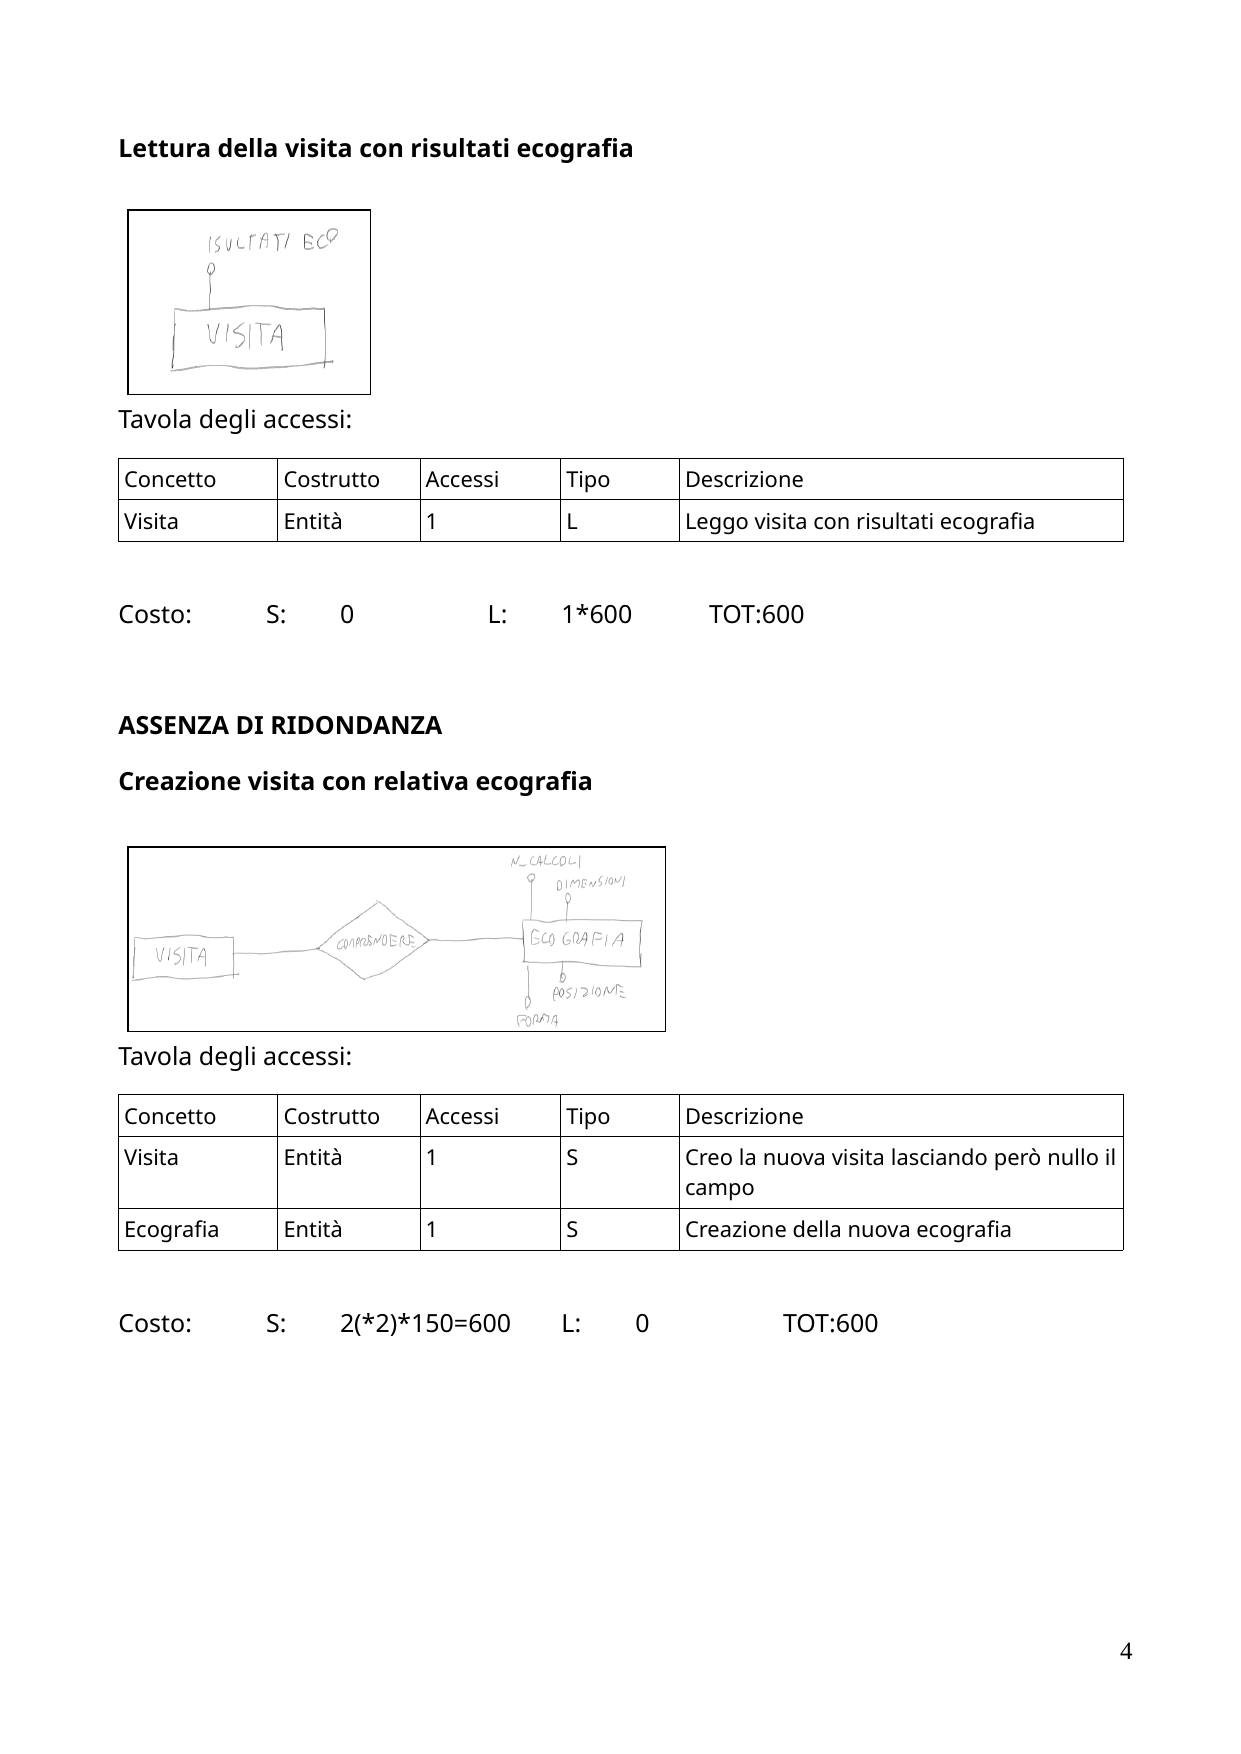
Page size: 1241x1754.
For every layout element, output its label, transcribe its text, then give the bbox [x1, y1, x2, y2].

text Lettura della visita con risultati ecografia [118, 130, 1122, 164]
table_header Accessi [421, 1095, 560, 1136]
table_cell Entità [278, 1209, 420, 1249]
table_cell Creo la nuova visita lasciando però nullo il campo [680, 1137, 1123, 1208]
table_header Accessi [421, 459, 560, 499]
text Tavola degli accessi: [118, 186, 1122, 436]
table_cell 1 [421, 1209, 560, 1249]
table_cell 1 [421, 500, 560, 541]
text ASSENZA DI RIDONDANZA [118, 708, 1122, 742]
text Costo: S: 2(*2)*150=600 L: 0 TOT:600 [118, 1305, 1122, 1339]
text Costo: S: 0 L: 1*600 TOT:600 [118, 597, 1122, 631]
table_cell 1 [421, 1137, 560, 1208]
table_cell Ecografia [119, 1209, 277, 1249]
table_cell Entità [278, 1137, 420, 1208]
table_header Descrizione [680, 459, 1123, 499]
table_header Concetto [119, 1095, 277, 1136]
table_cell Leggo visita con risultati ecografia [680, 500, 1123, 541]
table_cell L [561, 500, 679, 541]
table_header Costrutto [278, 1095, 420, 1136]
table_cell S [561, 1209, 679, 1249]
table_header Concetto [119, 459, 277, 499]
table_header Tipo [561, 1095, 679, 1136]
table_header Costrutto [278, 459, 420, 499]
table_header Tipo [561, 459, 679, 499]
table_header Descrizione [680, 1095, 1123, 1136]
table_cell Entità [278, 500, 420, 541]
table_cell Visita [119, 500, 277, 541]
table_cell Creazione della nuova ecografia [680, 1209, 1123, 1249]
table_cell Visita [119, 1137, 277, 1208]
table_cell S [561, 1137, 679, 1208]
text Tavola degli accessi: [118, 819, 1122, 1073]
text Creazione visita con relativa ecografia [118, 763, 1122, 797]
